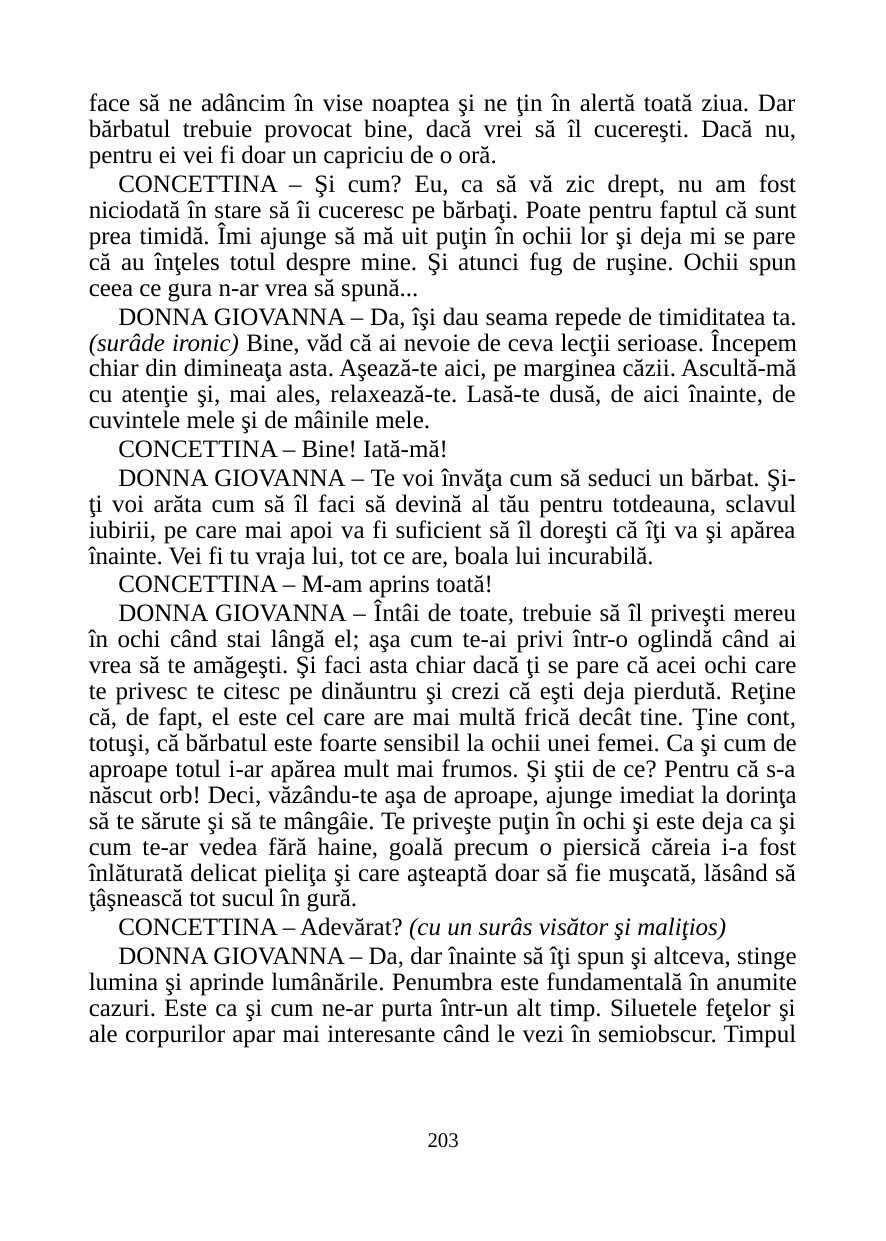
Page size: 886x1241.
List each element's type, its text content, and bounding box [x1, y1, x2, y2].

text face să ne adâncim în vise noaptea şi ne ţin în alertă toată ziua. Dar bărbatul trebuie provocat bine, dacă vrei să îl cucereşti. Dacă nu, pentru ei vei fi doar un capriciu de o oră. [88, 88, 797, 169]
text DONNA GIOVANNA – Da, îşi dau seama repede de timiditatea ta. (surâde ironic) Bine, văd că ai nevoie de ceva lecţii serioase. Începem chiar din dimineaţa asta. Aşează-te aici, pe marginea căzii. Ascultă-mă cu atenţie şi, mai ales, relaxează-te. Lasă-te dusă, de aici înainte, de cuvintele mele şi de mâinile mele. [88, 302, 797, 434]
text DONNA GIOVANNA – Te voi învăţa cum să seduci un bărbat. Şi-ţi voi arăta cum să îl faci să devină al tău pentru totdeauna, sclavul iubirii, pe care mai apoi va fi suficient să îl doreşti că îţi va şi apărea înainte. Vei fi tu vraja lui, tot ce are, boala lui incurabilă. [88, 463, 797, 569]
text DONNA GIOVANNA – Întâi de toate, trebuie să îl priveşti mereu în ochi când stai lângă el; aşa cum te-ai privi într-o oglindă când ai vrea să te amăgeşti. Şi faci asta chiar dacă ţi se pare că acei ochi care te privesc te citesc pe dinăuntru şi crezi că eşti deja pierdută. Reţine că, de fapt, el este cel care are mai multă frică decât tine. Ţine cont, totuşi, că bărbatul este foarte sensibil la ochii unei femei. Ca şi cum de aproape totul i-ar apărea mult mai frumos. Şi ştii de ce? Pentru că s-a născut orb! Deci, văzându-te aşa de aproape, ajunge imediat la dorinţa să te sărute şi să te mângâie. Te priveşte puţin în ochi şi este deja ca şi cum te-ar vedea fără haine, goală precum o piersică căreia i-a fost înlăturată delicat pieliţa şi care aşteaptă doar să fie muşcată, lăsând să ţâşnească tot sucul în gură. [88, 598, 797, 912]
text CONCETTINA – Şi cum? Eu, ca să vă zic drept, nu am fost niciodată în stare să îi cuceresc pe bărbaţi. Poate pentru faptul că sunt prea timidă. Îmi ajunge să mă uit puţin în ochii lor şi deja mi se pare că au înţeles totul despre mine. Şi atunci fug de ruşine. Ochii spun ceea ce gura n-ar vrea să spună... [88, 169, 797, 302]
text DONNA GIOVANNA – Da, dar înainte să îţi spun şi altceva, stinge lumina şi aprinde lumânările. Penumbra este fundamentală în anumite cazuri. Este ca şi cum ne-ar purta într-un alt timp. Siluetele feţelor şi ale corpurilor apar mai interesante când le vezi în semiobscur. Timpul [88, 941, 797, 1048]
text CONCETTINA – Adevărat? (cu un surâs visător şi maliţios) [88, 912, 797, 941]
text CONCETTINA – Bine! Iată-mă! [88, 434, 797, 463]
text CONCETTINA – M-am aprins toată! [88, 569, 797, 598]
